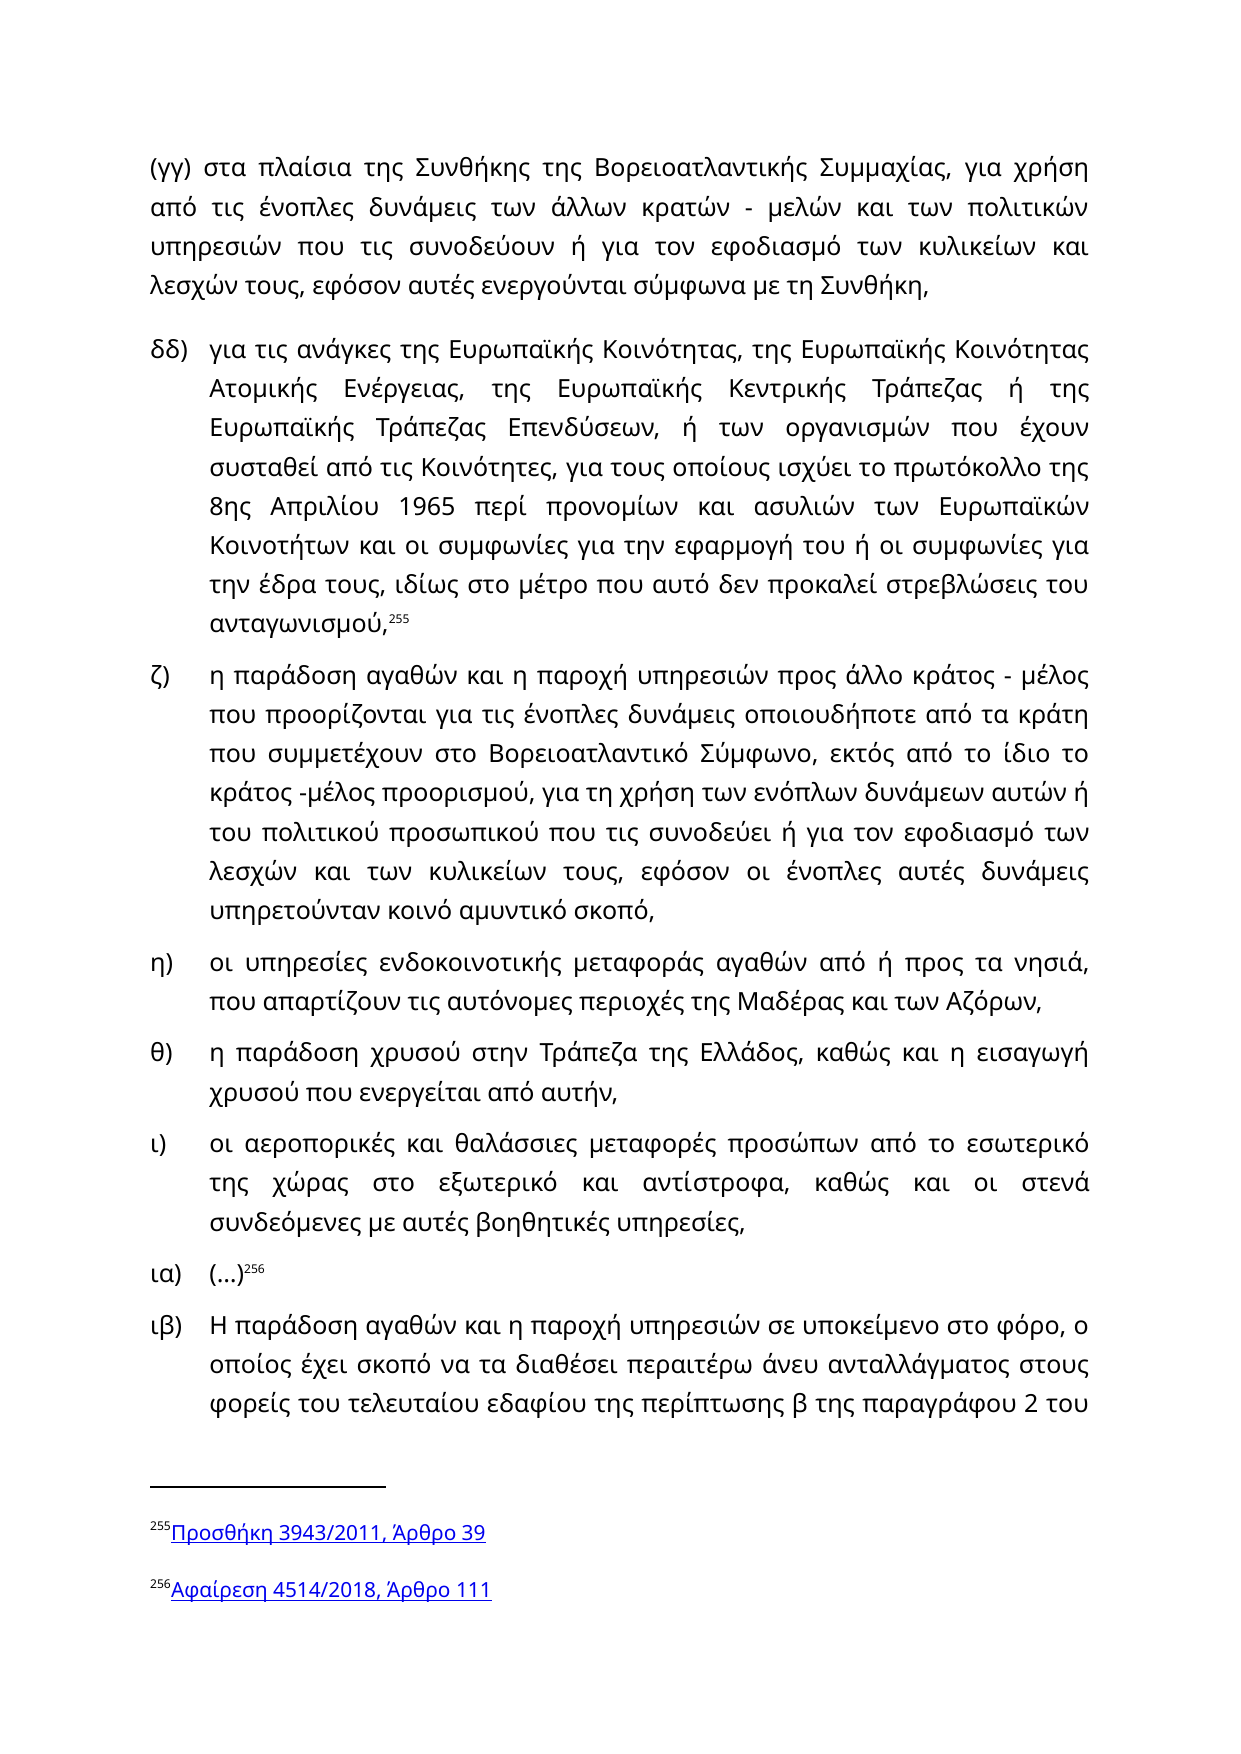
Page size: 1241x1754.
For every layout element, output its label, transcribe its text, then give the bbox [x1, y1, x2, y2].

text Αφαίρεση 4514/2018, Άρθρο 111 [150, 1576, 1090, 1604]
list ζ) η παράδοση αγαθών και η παροχή υπηρεσιών προς άλλο κράτος - μέλος που προορίζονται για τις ένοπλες δυνάμεις οποιουδήποτε από τα κράτη που συμμετέχουν στο Βορειοατλαντικό Σύμφωνο, εκτός από το ίδιο το κράτος -μέλος προορισμού, για τη χρήση των ενόπλων δυνάμεων αυτών ή του πολιτικού προσωπικού που τις συνοδεύει ή για τον εφοδιασμό των λεσχών και των κυλικείων τους, εφόσον οι ένοπλες αυτές δυνάμεις υπηρετούνταν κοινό αμυντικό σκοπό, [150, 657, 1090, 927]
list ια) (…) [150, 1256, 1090, 1290]
text Προσθήκη 3943/2011, Άρθρο 39 [150, 1518, 1090, 1546]
text (γγ) στα πλαίσια της Συνθήκης της Βορειοατλαντικής Συμμαχίας, για χρήση από τις ένοπλες δυνάμεις των άλλων κρατών - μελών και των πολιτικών υπηρεσιών που τις συνοδεύουν ή για τον εφοδιασμό των κυλικείων και λεσχών τους, εφόσον αυτές ενεργούνται σύμφωνα με τη Συνθήκη, [150, 150, 1090, 302]
list η) οι υπηρεσίες ενδοκοινοτικής μεταφοράς αγαθών από ή προς τα νησιά, που απαρτίζουν τις αυτόνομες περιοχές της Μαδέρας και των Αζόρων, [150, 944, 1090, 1017]
list ι) οι αεροπορικές και θαλάσσιες μεταφορές προσώπων από το εσωτερικό της χώρας στο εξωτερικό και αντί­στροφα, καθώς και οι στενά συνδεόμενες με αυτές βοηθητικές υπηρεσίες, [150, 1126, 1090, 1238]
list δδ) για τις ανάγκες της Ευρωπαϊκής Κοινότητας, της Ευρωπαϊκής Κοινότητας Ατομικής Ενέργειας, της Ευρωπαϊκής Κεντρικής Τράπεζας ή της Ευρωπαϊκής Τράπεζας Επενδύσεων, ή των οργανισμών που έχουν συσταθεί από τις Κοινότητες, για τους οποίους ισχύει το πρωτόκολλο της 8ης Απριλίου 1965 περί προνομίων και ασυλιών των Ευρωπαϊκών Κοινοτήτων και οι συμφωνίες για την εφαρμογή του ή οι συμφωνίες για την έδρα τους, ιδίως στο μέτρο που αυτό δεν προκαλεί στρεβλώσεις του ανταγωνισμού, [150, 332, 1090, 640]
list ιβ) Η παράδοση αγαθών και η παροχή υπηρεσιών σε υποκείμενο στο φόρο, ο οποίος έχει σκοπό να τα διαθέσει περαιτέρω άνευ ανταλλάγματος στους φορείς του τελευταίου εδαφίου της περίπτωσης β της παραγράφου 2 του [150, 1307, 1090, 1420]
list θ) η παράδοση χρυσού στην Τράπεζα της Ελλάδος, καθώς και η εισαγωγή χρυσού που ενεργείται από αυτήν, [150, 1035, 1090, 1108]
